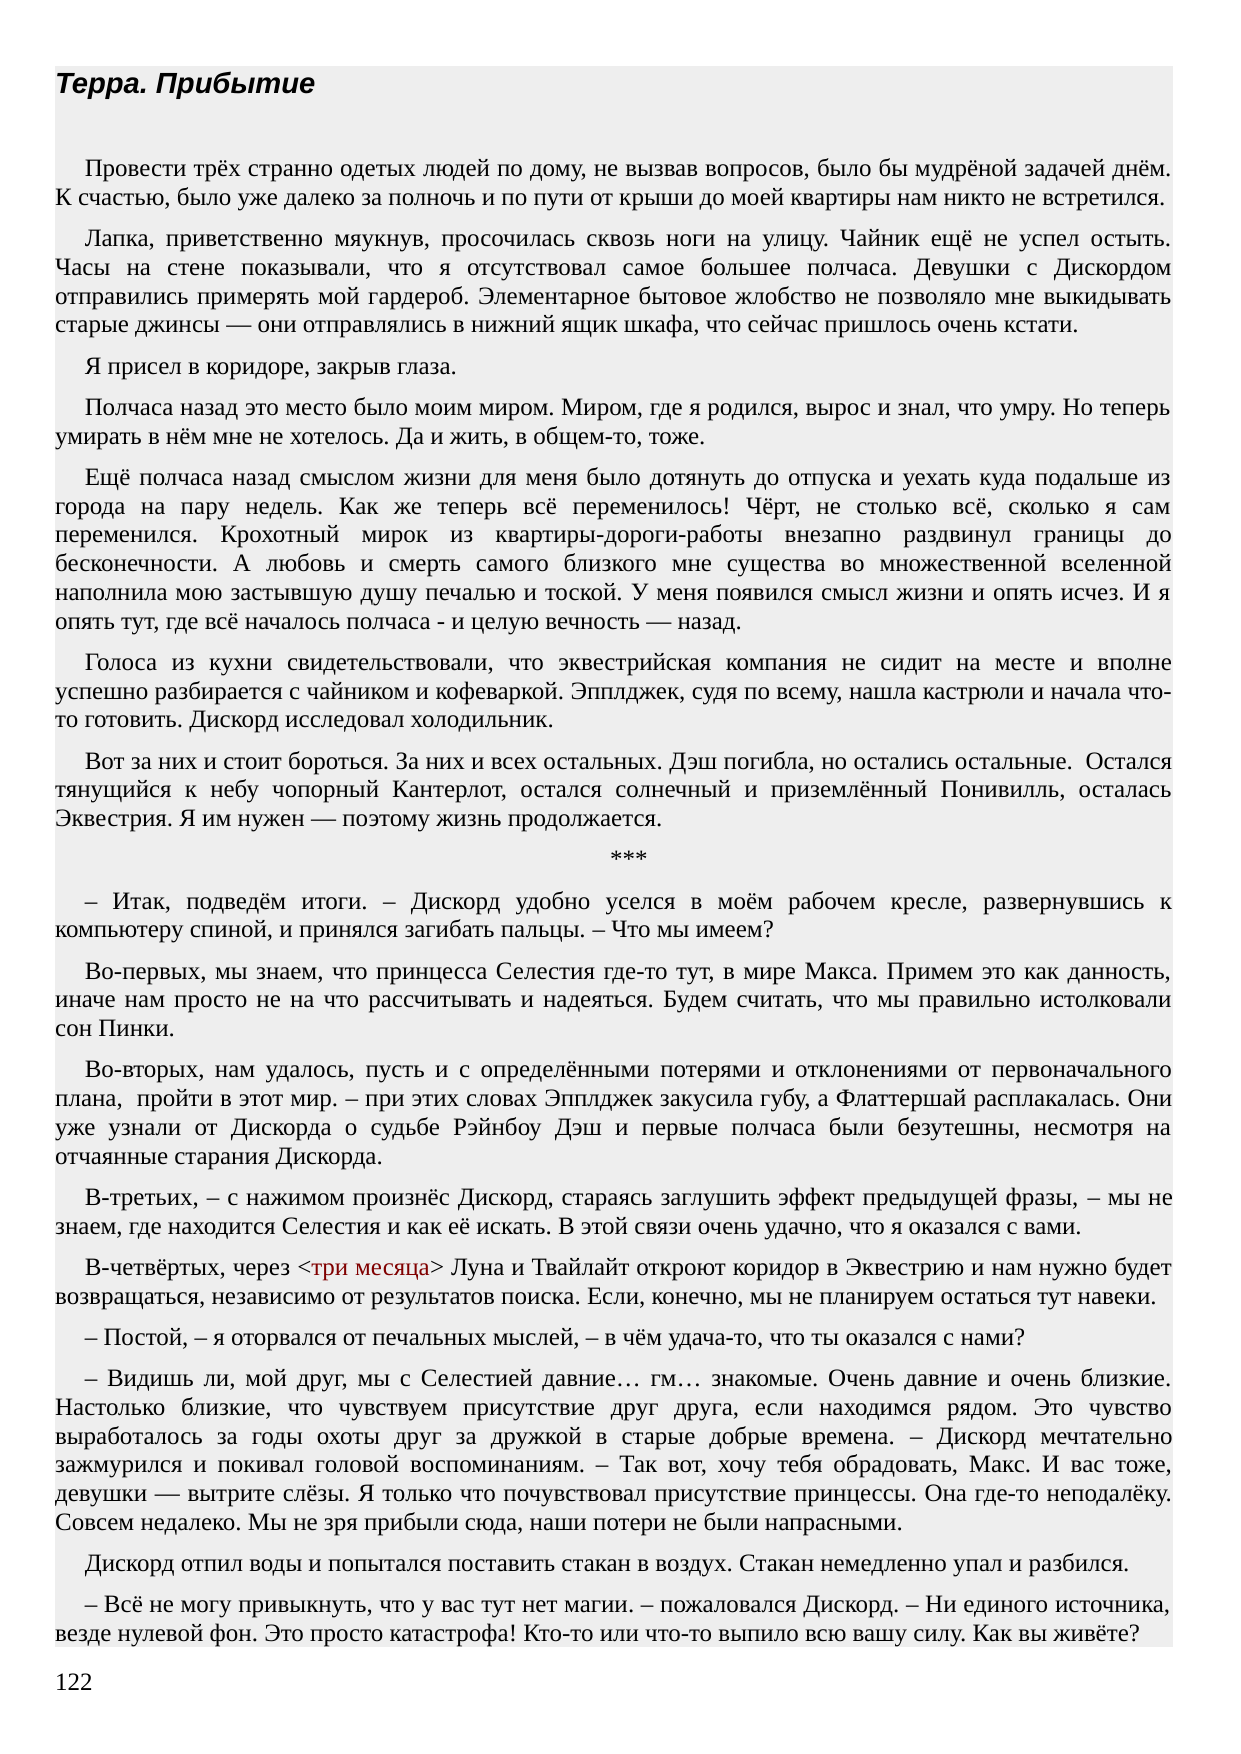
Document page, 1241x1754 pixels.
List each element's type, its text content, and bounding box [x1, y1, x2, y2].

text Полчаса назад это место было моим миром. Миром, где я родился, вырос и знал, что умру. Но теперь умирать в нём мне не хотелось. Да и жить, в общем-то, тоже. [55, 392, 1173, 449]
text Вот за них и стоит бороться. За них и всех остальных. Дэш погибла, но остались остальные. Остался тянущийся к небу чопорный Кантерлот, остался солнечный и приземлённый Понивилль, осталась Эквестрия. Я им нужен — поэтому жизнь продолжается. [55, 746, 1173, 832]
subtitle Терра. Прибытие [55, 66, 1173, 99]
text – Итак, подведём итоги. – Дискорд удобно уселся в моём рабочем кресле, развернувшись к компьютеру спиной, и принялся загибать пальцы. – Что мы имеем? [55, 886, 1173, 943]
text Дискорд отпил воды и попытался поставить стакан в воздух. Стакан немедленно упал и разбился. [55, 1548, 1173, 1577]
text Лапка, приветственно мяукнув, просочилась сквозь ноги на улицу. Чайник ещё не успел остыть. Часы на стене показывали, что я отсутствовал самое большее полчаса. Девушки с Дискордом отправились примерять мой гардероб. Элементарное бытовое жлобство не позволяло мне выкидывать старые джинсы — они отправлялись в нижний ящик шкафа, что сейчас пришлось очень кстати. [55, 223, 1173, 338]
text Я присел в коридоре, закрыв глаза. [55, 351, 1173, 379]
text Ещё полчаса назад смыслом жизни для меня было дотянуть до отпуска и уехать куда подальше из города на пару недель. Как же теперь всё переменилось! Чёрт, не столько всё, сколько я сам переменился. Крохотный мирок из квартиры-дороги-работы внезапно раздвинул границы до бесконечности. А любовь и смерть самого близкого мне существа во множественной вселенной наполнила мою застывшую душу печалью и тоской. У меня появился смысл жизни и опять исчез. И я опять тут, где всё началось полчаса - и целую вечность — назад. [55, 462, 1173, 634]
text Провести трёх странно одетых людей по дому, не вызвав вопросов, было бы мудрёной задачей днём. К счастью, было уже далеко за полночь и по пути от крыши до моей квартиры нам никто не встретился. [55, 153, 1173, 211]
text Во-вторых, нам удалось, пусть и с определёнными потерями и отклонениями от первоначального плана, пройти в этот мир. – при этих словах Эпплджек закусила губу, а Флаттершай расплакалась. Они уже узнали от Дискорда о судьбе Рэйнбоу Дэш и первые полчаса были безутешны, несмотря на отчаянные старания Дискорда. [55, 1054, 1173, 1169]
text Во-первых, мы знаем, что принцесса Селестия где-то тут, в мире Макса. Примем это как данность, иначе нам просто не на что рассчитывать и надеяться. Будем считать, что мы правильно истолковали сон Пинки. [55, 956, 1173, 1042]
text В-четвёртых, через <три месяца> Луна и Твайлайт откроют коридор в Эквестрию и нам нужно будет возвращаться, независимо от результатов поиска. Если, конечно, мы не планируем остаться тут навеки. [55, 1252, 1173, 1309]
text *** [55, 844, 1173, 873]
text – Видишь ли, мой друг, мы с Селестией давние… гм… знакомые. Очень давние и очень близкие. Настолько близкие, что чувствуем присутствие друг друга, если находимся рядом. Это чувство выработалось за годы охоты друг за дружкой в старые добрые времена. – Дискорд мечтательно зажмурился и покивал головой воспоминаниям. – Так вот, хочу тебя обрадовать, Макс. И вас тоже, девушки — вытрите слёзы. Я только что почувствовал присутствие принцессы. Она где-то неподалёку. Совсем недалеко. Мы не зря прибыли сюда, наши потери не были напрасными. [55, 1363, 1173, 1536]
text – Всё не могу привыкнуть, что у вас тут нет магии. – пожаловался Дискорд. – Ни единого источника, везде нулевой фон. Это просто катастрофа! Кто-то или что-то выпило всю вашу силу. Как вы живёте? [55, 1589, 1173, 1647]
text – Постой, – я оторвался от печальных мыслей, – в чём удача-то, что ты оказался с нами? [55, 1322, 1173, 1351]
text Голоса из кухни свидетельствовали, что эквестрийская компания не сидит на месте и вполне успешно разбирается с чайником и кофеваркой. Эпплджек, судя по всему, нашла кастрюли и начала что-то готовить. Дискорд исследовал холодильник. [55, 647, 1173, 733]
text В-третьих, – с нажимом произнёс Дискорд, стараясь заглушить эффект предыдущей фразы, – мы не знаем, где находится Селестия и как её искать. В этой связи очень удачно, что я оказался с вами. [55, 1182, 1173, 1239]
